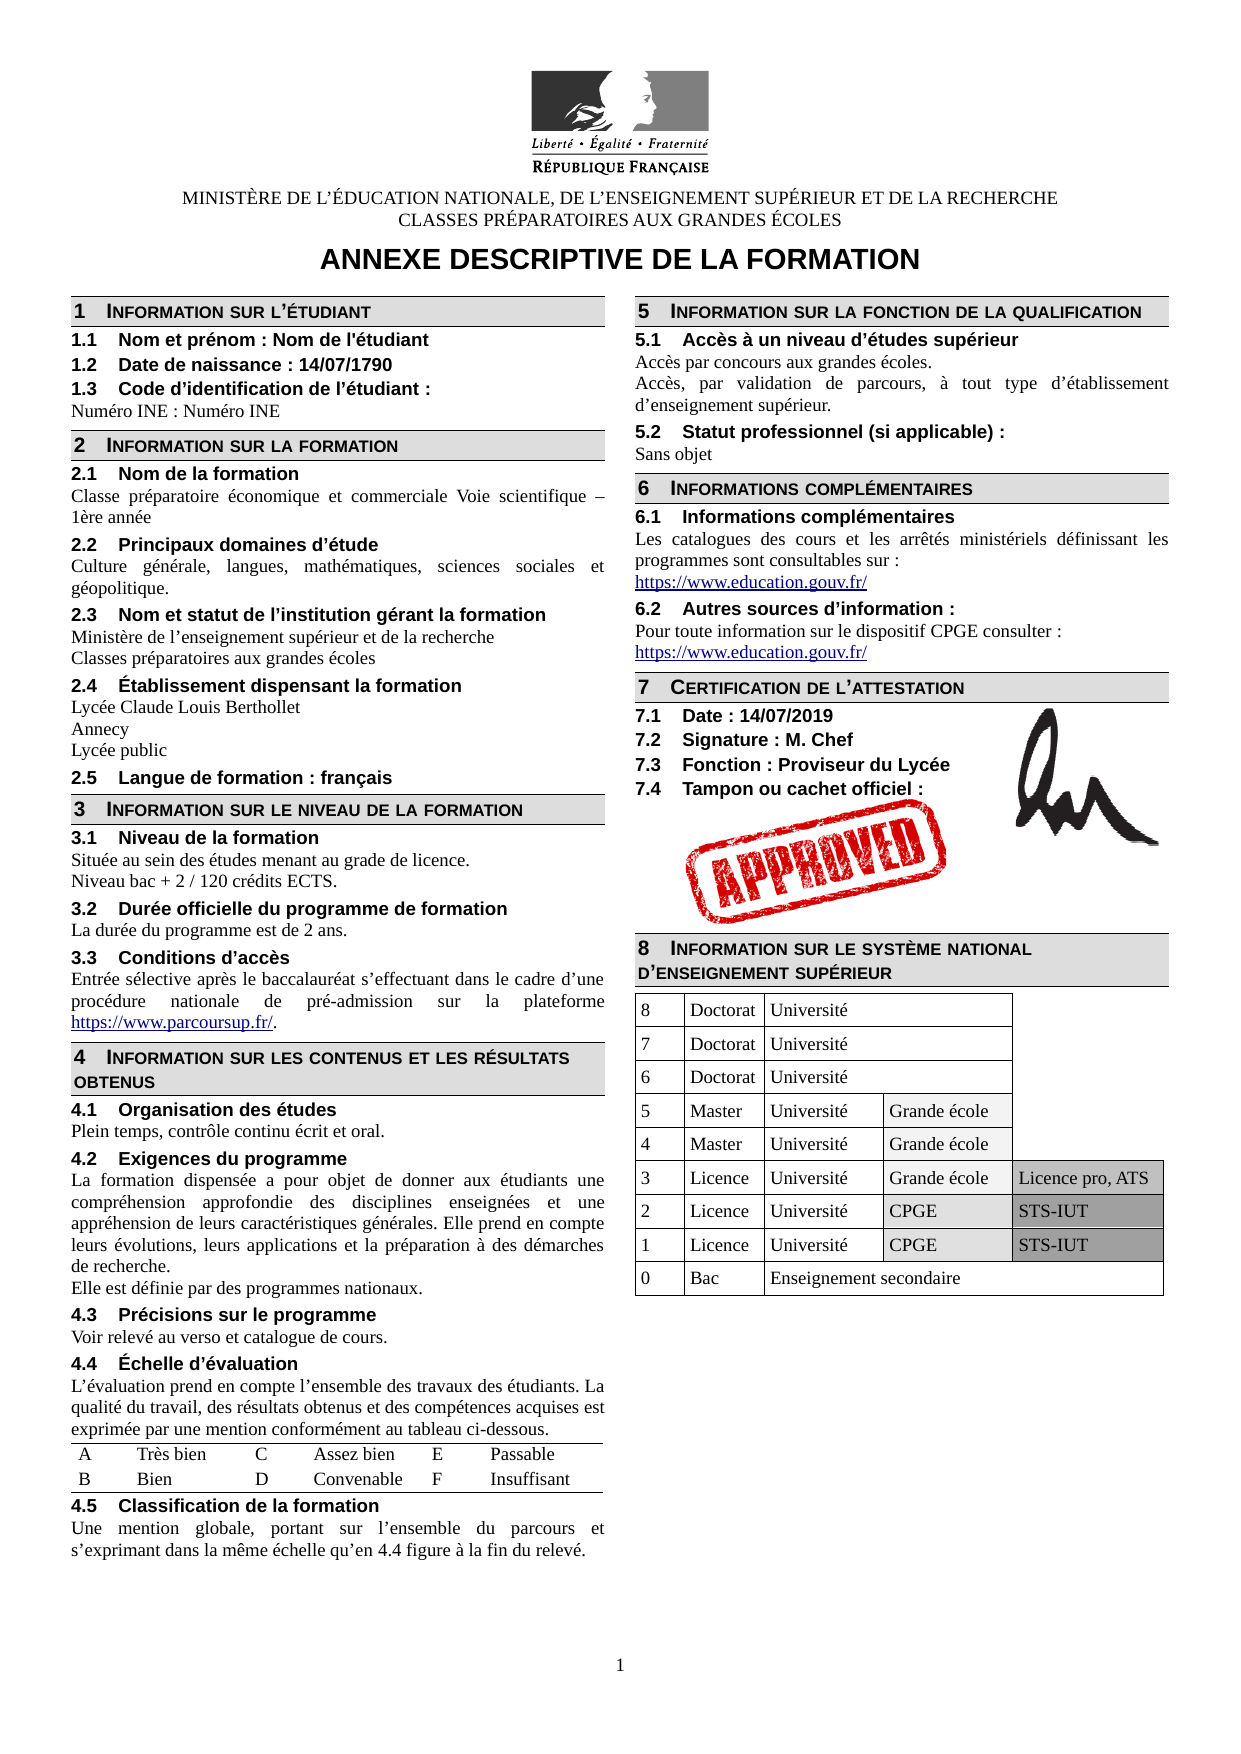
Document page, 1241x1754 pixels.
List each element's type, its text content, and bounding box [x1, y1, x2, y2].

subtitle Organisation des études [71, 1098, 605, 1120]
table_cell [1013, 1060, 1163, 1093]
text Entrée sélective après le baccalauréat s’effectuant dans le cadre d’une procédure nationale de pré-admission sur la plateforme https://www.parcoursup.fr/. [71, 968, 605, 1033]
text Numéro INE : Numéro INE [71, 400, 605, 421]
subtitle Nom de la formation [71, 463, 605, 484]
table_header Passable [483, 1444, 602, 1467]
table_cell Master [685, 1094, 764, 1127]
text L’évaluation prend en compte l’ensemble des travaux des étudiants. La qualité du travail, des résultats obtenus et des compétences acquises est exprimée par une mention conformément au tableau ci-dessous. [71, 1375, 605, 1439]
subtitle Information sur les contenus et les résultats obtenus [71, 1043, 605, 1095]
subtitle Information sur le système national d’enseignement supérieur [635, 934, 1169, 986]
table_cell 7 [636, 1027, 684, 1060]
subtitle Échelle d’évaluation [71, 1353, 605, 1375]
table_cell Université [765, 1229, 883, 1261]
table_cell Master [685, 1128, 764, 1160]
text Accès, par validation de parcours, à tout type d’établissement d’enseignement supérieur. [635, 372, 1169, 415]
picture [1015, 708, 1159, 846]
table_cell Université [765, 1161, 883, 1194]
text Classes préparatoires aux grandes écoles [71, 647, 605, 669]
subtitle Classification de la formation [71, 1495, 605, 1517]
table_cell F [424, 1468, 483, 1492]
table_cell 1 [636, 1229, 684, 1261]
table_cell Grande école [884, 1161, 1012, 1194]
subtitle Information sur le niveau de la formation [71, 795, 605, 824]
text Voir relevé au verso et catalogue de cours. [71, 1326, 605, 1347]
table_cell 3 [636, 1161, 684, 1194]
subtitle Information sur l’étudiant [71, 297, 605, 326]
text Ministère de l’éducation nationale, de l’enseignement supérieur et de la recherche Classes préparatoires aux grandes écoles [71, 187, 1169, 230]
text Annecy [71, 718, 605, 739]
subtitle Signature : M. Chef [635, 729, 1015, 751]
subtitle Date de naissance : 14/07/1790 [71, 354, 605, 375]
subtitle Nom et statut de l’institution gérant la formation [71, 604, 605, 626]
subtitle Niveau de la formation [71, 827, 605, 849]
text Lycée public [71, 739, 605, 761]
subtitle Accès à un niveau d’études supérieur [635, 329, 1169, 351]
text Culture générale, langues, mathématiques, sciences sociales et géopolitique. [71, 555, 605, 598]
table_cell Doctorat [685, 1061, 764, 1093]
subtitle Conditions d’accès [71, 947, 605, 968]
text Ministère de l’enseignement supérieur et de la recherche [71, 626, 605, 647]
subtitle Principaux domaines d’étude [71, 533, 605, 555]
table_header Assez bien [306, 1444, 424, 1467]
table_header C [248, 1444, 306, 1467]
table_cell [1013, 1093, 1163, 1127]
table_cell 4 [636, 1128, 684, 1160]
table_cell Doctorat [685, 1027, 764, 1060]
table_cell [1013, 1127, 1163, 1160]
subtitle Date : 14/07/2019 [635, 705, 1169, 726]
subtitle Code d’identification de l’étudiant : [71, 378, 605, 400]
table_cell Convenable [306, 1468, 424, 1492]
subtitle Information sur la formation [71, 431, 605, 460]
table_cell B [71, 1468, 129, 1492]
text Plein temps, contrôle continu écrit et oral. [71, 1120, 605, 1142]
subtitle Précisions sur le programme [71, 1304, 605, 1326]
table_cell 5 [636, 1094, 684, 1127]
subtitle Informations complémentaires [635, 474, 1169, 503]
text La durée du programme est de 2 ans. [71, 919, 605, 941]
table_cell Licence pro, ATS [1013, 1161, 1163, 1194]
table_cell Bac [685, 1262, 764, 1294]
subtitle Exigences du programme [71, 1147, 605, 1169]
table_cell Grande école [884, 1128, 1012, 1160]
table_header Doctorat [685, 994, 764, 1026]
text Pour toute information sur le dispositif CPGE consulter : [635, 620, 1169, 641]
table_cell Licence [685, 1161, 764, 1194]
table_cell Université [765, 1128, 883, 1160]
text Elle est définie par des programmes nationaux. [71, 1277, 605, 1298]
text Classe préparatoire économique et commerciale Voie scientifique – 1ère année [71, 484, 605, 528]
table_cell Bien [129, 1468, 248, 1492]
table_cell Licence [685, 1195, 764, 1227]
table_header Très bien [129, 1444, 248, 1467]
table_cell 0 [636, 1262, 684, 1294]
subtitle Établissement dispensant la formation [71, 674, 605, 696]
table_cell 6 [636, 1061, 684, 1093]
picture [685, 799, 947, 924]
table_cell Université [765, 1195, 883, 1227]
subtitle Langue de formation : français [71, 767, 605, 788]
text La formation dispensée a pour objet de donner aux étudiants une compréhension approfondie des disciplines enseignées et une appréhension de leurs caractéristiques générales. Elle prend en compte leurs évolutions, leurs applications et la préparation à des démarches de recherche. [71, 1169, 605, 1277]
table_cell STS-IUT [1013, 1195, 1163, 1227]
table_cell CPGE [884, 1195, 1012, 1227]
text Les catalogues des cours et les arrêtés ministériels définissant les programmes sont consultables sur : [635, 528, 1169, 571]
subtitle Autres sources d’information : [635, 598, 1169, 620]
subtitle Tampon ou cachet officiel : [635, 778, 1015, 800]
text Sans objet [635, 443, 1169, 464]
table_header 8 [636, 994, 684, 1026]
title Annexe descriptive de la formation [71, 242, 1169, 276]
table_cell STS-IUT [1013, 1229, 1163, 1261]
table_cell D [248, 1468, 306, 1492]
subtitle Informations complémentaires [635, 506, 1169, 528]
table_cell CPGE [884, 1229, 1012, 1261]
text Niveau bac + 2 / 120 crédits ECTS. [71, 870, 605, 892]
table_cell Grande école [884, 1094, 1012, 1127]
text Accès par concours aux grandes écoles. [635, 351, 1169, 372]
table_header E [424, 1444, 483, 1467]
table_cell 2 [636, 1195, 684, 1227]
subtitle Statut professionnel (si applicable) : [635, 421, 1169, 443]
text https://www.education.gouv.fr/ [635, 571, 1169, 592]
subtitle Information sur la fonction de la qualification [635, 297, 1169, 326]
subtitle Durée officielle du programme de formation [71, 898, 605, 919]
subtitle Certification de l’attestation [635, 673, 1169, 702]
table_header Université [765, 994, 1012, 1026]
table_cell Insuffisant [483, 1468, 602, 1492]
table_cell Enseignement secondaire [765, 1262, 1163, 1294]
table_cell Université [765, 1027, 1012, 1060]
table_cell Université [765, 1094, 883, 1127]
text Lycée Claude Louis Berthollet [71, 696, 605, 718]
text https://www.education.gouv.fr/ [635, 641, 1169, 663]
subtitle Fonction : Proviseur du Lycée [635, 754, 1015, 775]
table_cell [1013, 1026, 1163, 1060]
table_header A [71, 1444, 129, 1467]
text Une mention globale, portant sur l’ensemble du parcours et s’exprimant dans la même échelle qu’en 4.4 figure à la fin du relevé. [71, 1517, 605, 1560]
table_cell Université [765, 1061, 1012, 1093]
table_cell Licence [685, 1229, 764, 1261]
table_header [1013, 993, 1163, 1026]
subtitle Nom et prénom : Nom de l'étudiant [71, 329, 605, 351]
text Située au sein des études menant au grade de licence. [71, 849, 605, 870]
